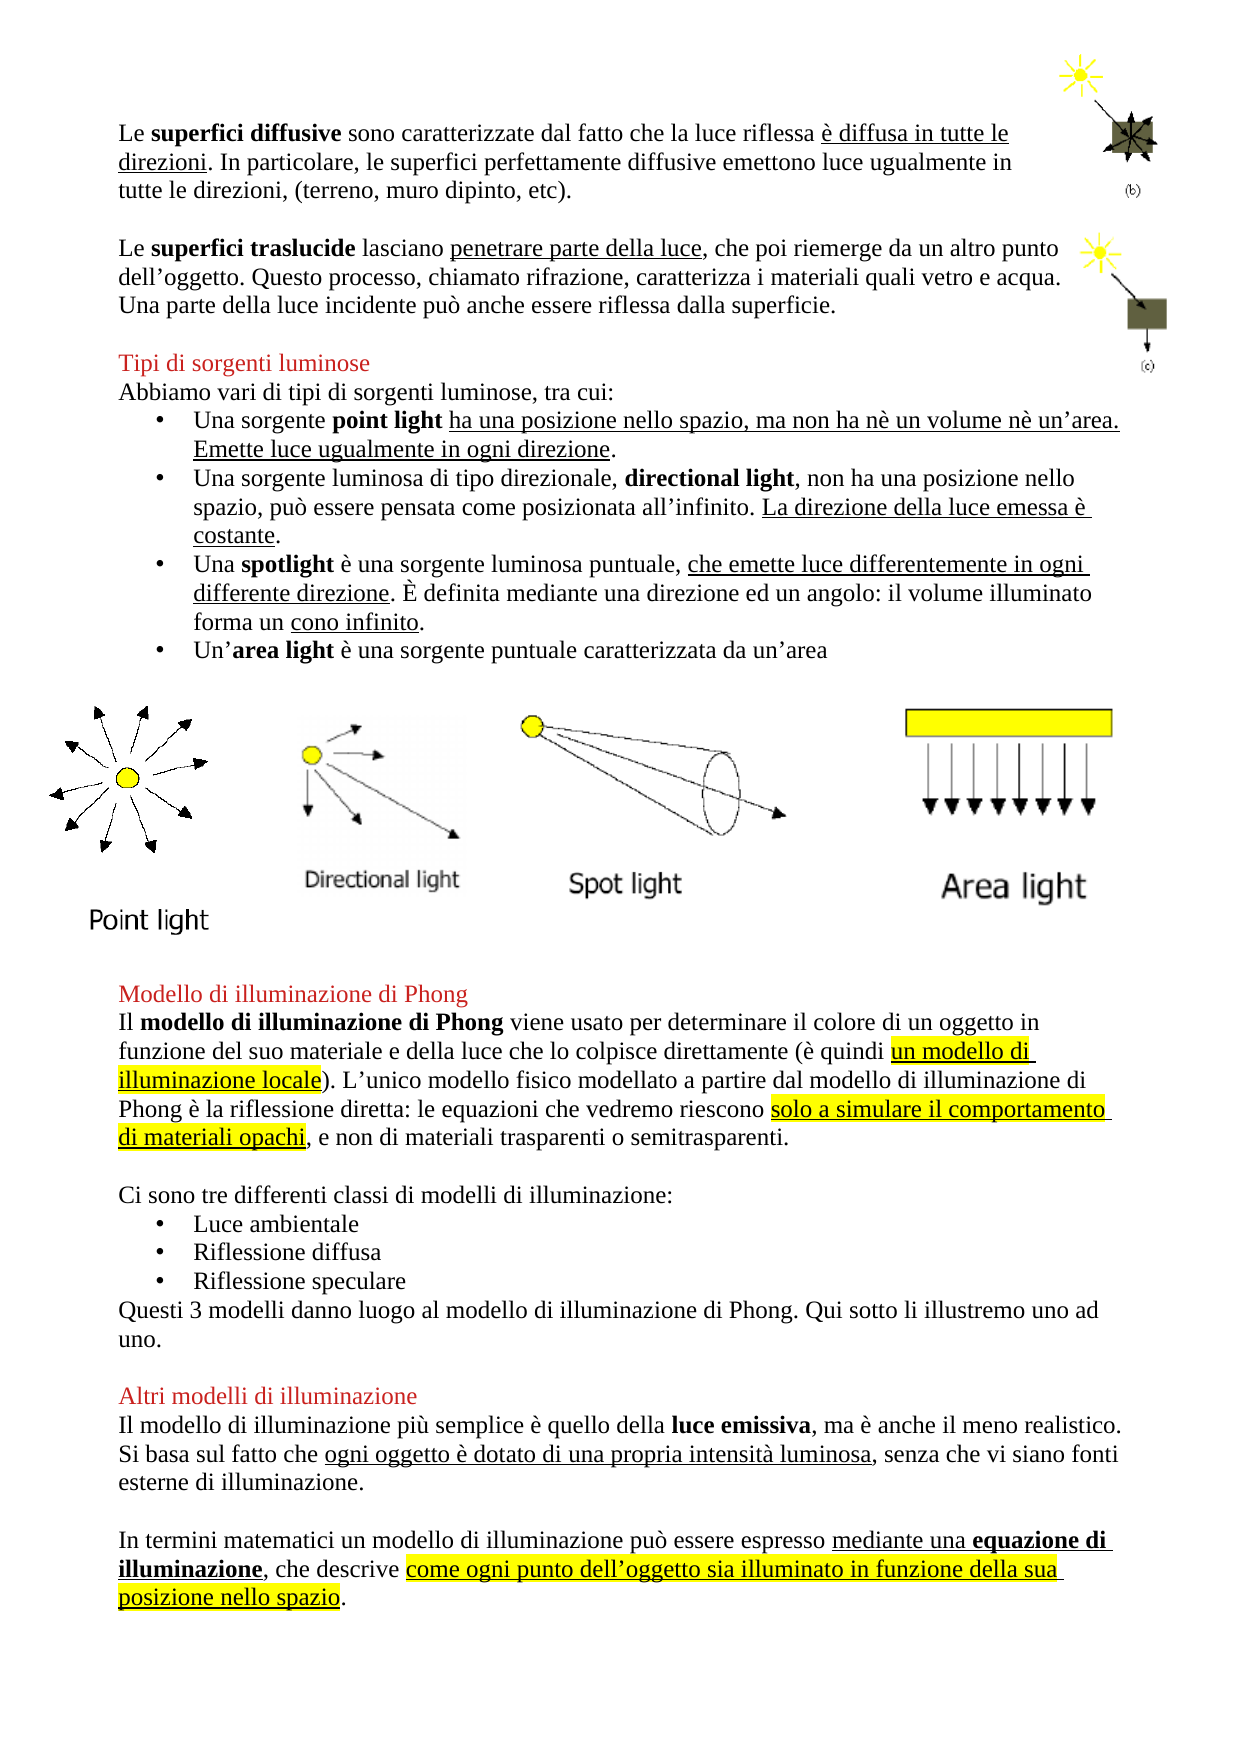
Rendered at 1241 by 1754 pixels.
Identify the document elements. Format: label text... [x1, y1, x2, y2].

text Le superfici diffusive sono caratterizzate dal fatto che la luce riflessa è diffusa in tutte le direzioni. In particolare, le superfici perfettamente diffusive emettono luce ugualmente in tutte le direzioni, (terreno, muro dipinto, etc). [118, 118, 1053, 204]
text Le superfici traslucide lasciano penetrare parte della luce, che poi riemerge da un altro punto dell’oggetto. Questo processo, chiamato rifrazione, caratterizza i materiali quali vetro e acqua. Una parte della luce incidente può anche essere riflessa dalla superficie. [118, 233, 1076, 348]
picture [1076, 229, 1182, 379]
text Il modello di illuminazione più semplice è quello della luce emissiva, ma è anche il meno realistico. Si basa sul fatto che ogni oggetto è dotato di una propria intensità luminosa, senza che vi siano fonti esterne di illuminazione. [118, 1410, 1122, 1496]
text Ci sono tre differenti classi di modelli di illuminazione: [118, 1180, 1122, 1209]
list Riflessione diffusa [156, 1237, 1122, 1266]
picture [296, 715, 467, 897]
text Modello di illuminazione di Phong [118, 979, 1122, 1007]
text Questi 3 modelli danno luogo al modello di illuminazione di Phong. Qui sotto li illustremo uno ad uno. [118, 1295, 1122, 1352]
list Riflessione speculare [156, 1266, 1122, 1295]
list Una spotlight è una sorgente luminosa puntuale, che emette luce differentemente in ogni differente direzione. È definita mediante una direzione ed un angolo: il volume illuminato forma un cono infinito. [156, 549, 1122, 636]
picture [517, 708, 802, 911]
list Una sorgente point light ha una posizione nello spazio, ma non ha nè un volume nè un’area. Emette luce ugualmente in ogni direzione. [156, 406, 1122, 463]
picture [1053, 51, 1179, 206]
picture [891, 695, 1130, 918]
text Abbiamo vari di tipi di sorgenti luminose, tra cui: [118, 377, 1122, 406]
text In termini matematici un modello di illuminazione può essere espresso mediante una equazione di illuminazione, che descrive come ogni punto dell’oggetto sia illuminato in funzione della sua posizione nello spazio. [118, 1525, 1122, 1611]
list Luce ambientale [156, 1209, 1122, 1237]
text Il modello di illuminazione di Phong viene usato per determinare il colore di un oggetto in funzione del suo materiale e della luce che lo colpisce direttamente (è quindi un modello di illuminazione locale). L’unico modello fisico modellato a partire dal modello di illuminazione di Phong è la riflessione diretta: le equazioni che vedremo riescono solo a simulare il comportamento di materiali opachi, e non di materiali trasparenti o semitrasparenti. [118, 1007, 1122, 1151]
text Altri modelli di illuminazione [118, 1381, 1122, 1410]
list Un’area light è una sorgente puntuale caratterizzata da un’area [156, 636, 1122, 664]
text Tipi di sorgenti luminose [118, 348, 1076, 377]
picture [34, 686, 234, 950]
list Una sorgente luminosa di tipo direzionale, directional light, non ha una posizione nello spazio, può essere pensata come posizionata all’infinito. La direzione della luce emessa è costante. [156, 463, 1122, 549]
